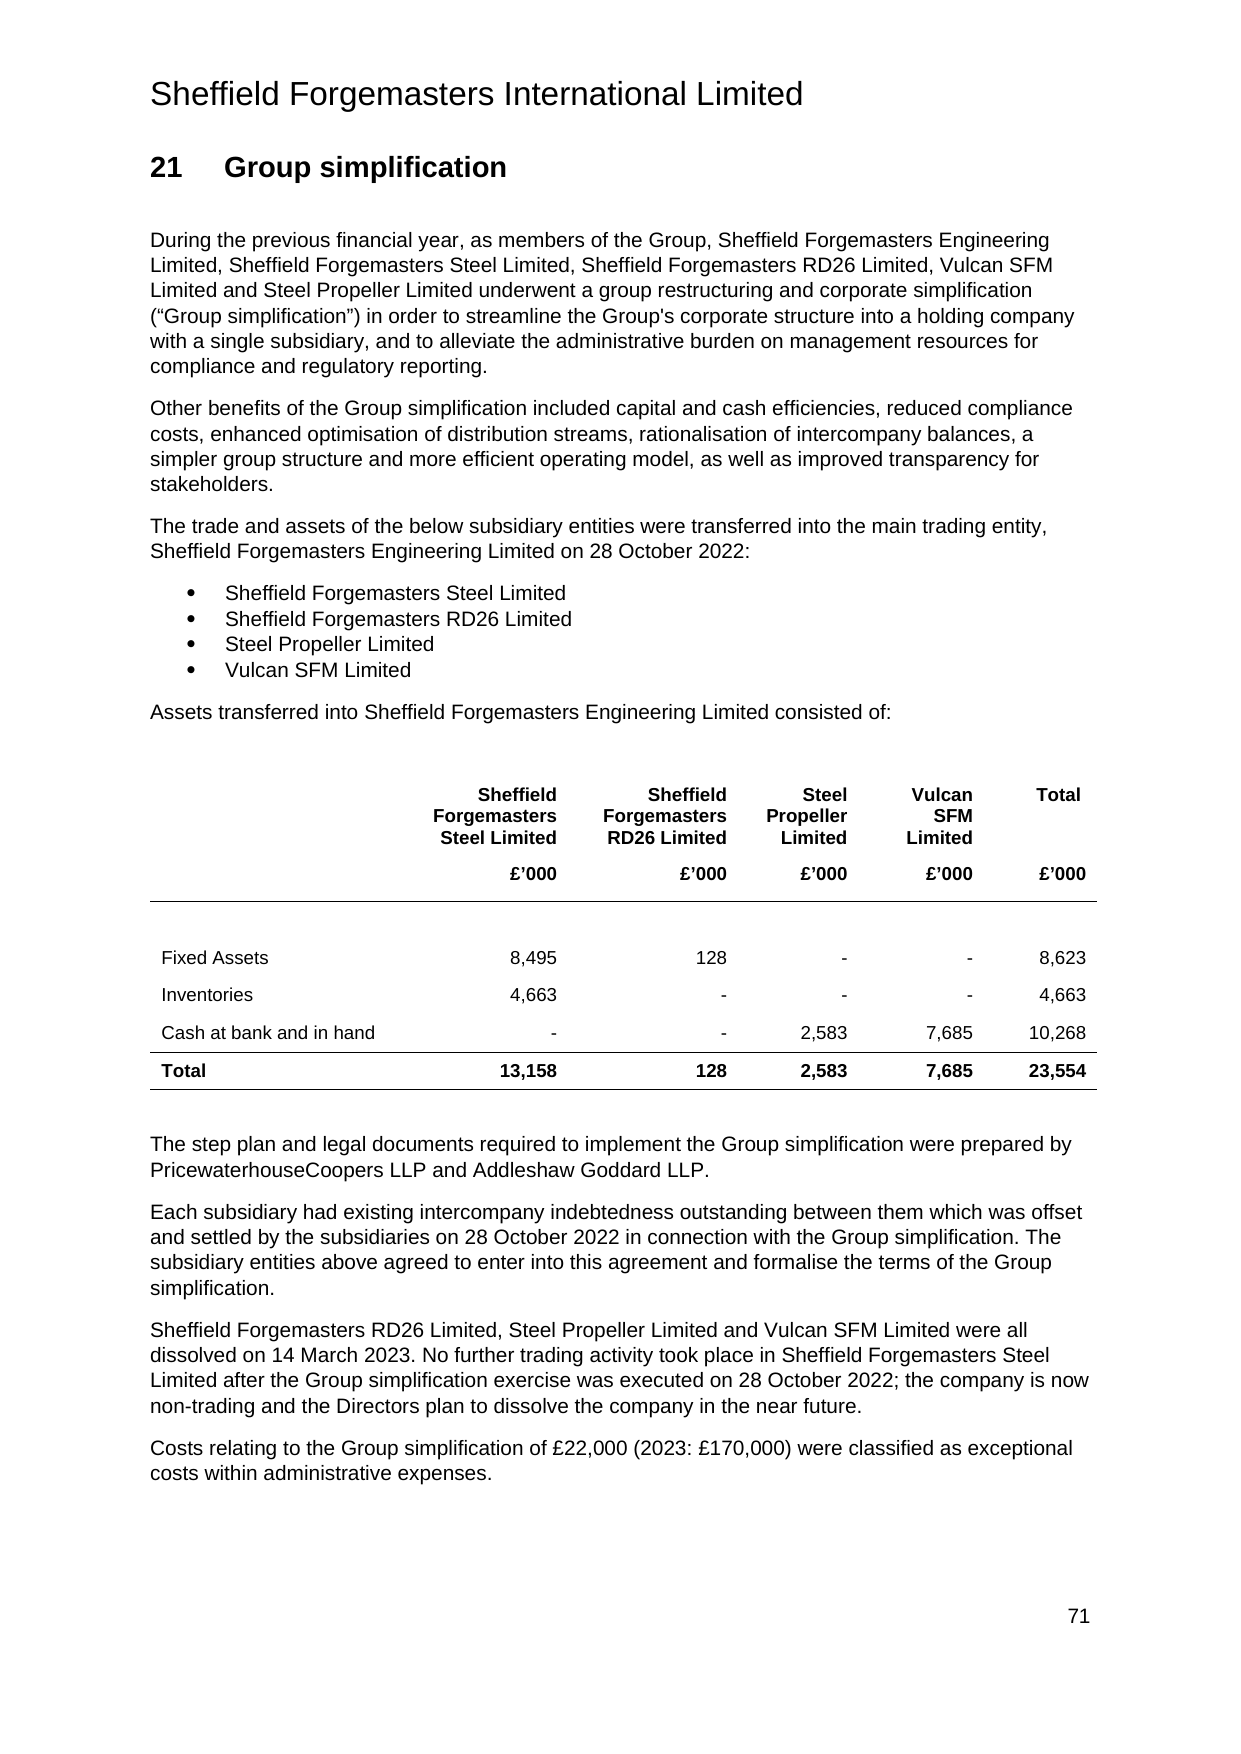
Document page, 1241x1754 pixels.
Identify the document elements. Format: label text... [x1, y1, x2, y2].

list Steel Propeller Limited [187, 632, 1090, 656]
table_cell £’000 [398, 863, 568, 901]
text During the previous financial year, as members of the Group, Sheffield Forgemasters Engineering Limited, Sheffield Forgemasters Steel Limited, Sheffield Forgemasters RD26 Limited, Vulcan SFM Limited and Steel Propeller Limited underwent a group restructuring and corporate simplification (“Group simplification”) in order to streamline the Group's corporate structure into a holding company with a single subsidiary, and to alleviate the administrative burden on management resources for compliance and regulatory reporting. [150, 227, 1090, 378]
list Vulcan SFM Limited [187, 657, 1090, 682]
table_cell [984, 902, 1097, 938]
table_cell 10,268 [984, 1014, 1097, 1052]
table_cell - [738, 939, 858, 976]
table_cell 4,663 [398, 976, 568, 1014]
text Each subsidiary had existing intercompany indebtedness outstanding between them which was offset and settled by the subsidiaries on 28 October 2022 in connection with the Group simplification. The subsidiary entities above agreed to enter into this agreement and formalise the terms of the Group simplification. [150, 1199, 1090, 1299]
table_cell 8,623 [984, 939, 1097, 976]
table_cell 2,583 [738, 1053, 858, 1089]
table_cell [738, 902, 858, 938]
table_cell - [859, 939, 984, 976]
table_cell 4,663 [984, 976, 1097, 1014]
table_cell 8,495 [398, 939, 568, 976]
table_cell - [859, 976, 984, 1014]
table_cell [150, 863, 398, 901]
table_header Steel Propeller Limited [738, 784, 858, 863]
table_cell [398, 902, 568, 938]
table_cell 13,158 [398, 1053, 568, 1089]
text The trade and assets of the below subsidiary entities were transferred into the main trading entity, Sheffield Forgemasters Engineering Limited on 28 October 2022: [150, 514, 1090, 563]
table_cell 7,685 [859, 1014, 984, 1052]
list Sheffield Forgemasters RD26 Limited [187, 607, 1090, 631]
text Sheffield Forgemasters RD26 Limited, Steel Propeller Limited and Vulcan SFM Limited were all dissolved on 14 March 2023. No further trading activity took place in Sheffield Forgemasters Steel Limited after the Group simplification exercise was executed on 28 October 2022; the company is now non-trading and the Directors plan to dissolve the company in the near future. [150, 1317, 1090, 1417]
table_cell 7,685 [859, 1053, 984, 1089]
table_header Total [984, 784, 1097, 863]
table_header Sheffield Forgemasters Steel Limited [398, 784, 568, 863]
table_cell - [398, 1014, 568, 1052]
table_cell 128 [568, 939, 738, 976]
table_header Sheffield Forgemasters RD26 Limited [568, 784, 738, 863]
table_cell £’000 [568, 863, 738, 901]
table_header Vulcan SFM Limited [859, 784, 984, 863]
table_cell Fixed Assets [150, 939, 398, 976]
table_cell [568, 902, 738, 938]
text Other benefits of the Group simplification included capital and cash efficiencies, reduced compliance costs, enhanced optimisation of distribution streams, rationalisation of intercompany balances, a simpler group structure and more efficient operating model, as well as improved transparency for stakeholders. [150, 396, 1090, 496]
table_cell - [568, 1014, 738, 1052]
table_cell [150, 902, 398, 938]
text The step plan and legal documents required to implement the Group simplification were prepared by PricewaterhouseCoopers LLP and Addleshaw Goddard LLP. [150, 1132, 1090, 1182]
table_cell 23,554 [984, 1053, 1097, 1089]
table_cell Inventories [150, 976, 398, 1014]
table_header [150, 784, 398, 863]
table_cell Total [150, 1053, 398, 1089]
table_cell - [568, 976, 738, 1014]
text Assets transferred into Sheffield Forgemasters Engineering Limited consisted of: [150, 699, 1090, 723]
table_cell - [738, 976, 858, 1014]
list Sheffield Forgemasters Steel Limited [187, 581, 1090, 605]
subtitle Group simplification [150, 150, 1090, 183]
table_cell £’000 [738, 863, 858, 901]
table_cell Cash at bank and in hand [150, 1014, 398, 1052]
table_cell 128 [568, 1053, 738, 1089]
table_cell £’000 [859, 863, 984, 901]
text Costs relating to the Group simplification of £22,000 (2023: £170,000) were classified as exceptional costs within administrative expenses. [150, 1435, 1090, 1485]
table_cell [859, 902, 984, 938]
table_cell £’000 [984, 863, 1097, 901]
table_cell 2,583 [738, 1014, 858, 1052]
